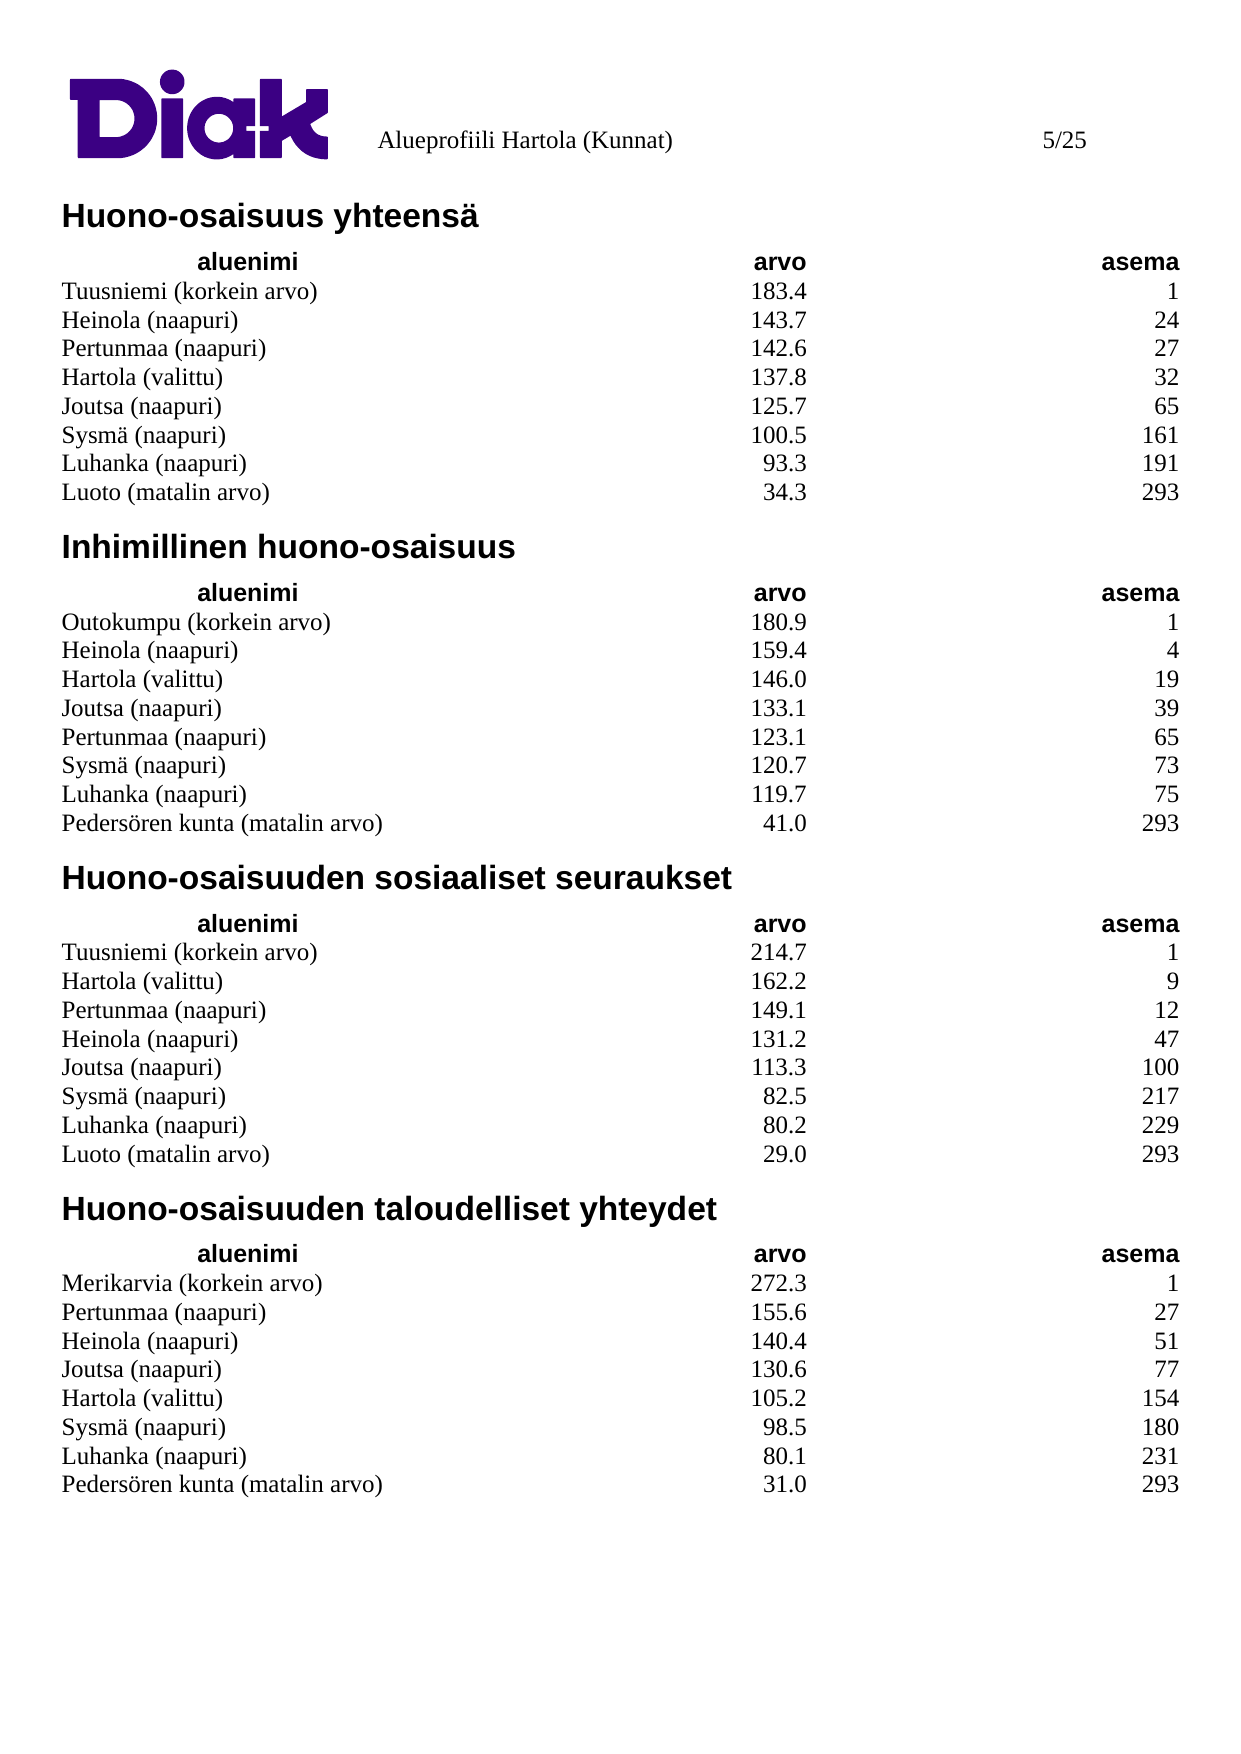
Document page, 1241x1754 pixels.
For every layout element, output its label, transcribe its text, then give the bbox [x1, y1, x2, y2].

subtitle Inhimillinen huono-osaisuus [61, 527, 1179, 566]
table_cell 120.7 [434, 751, 806, 779]
table_cell Merikarvia (korkein arvo) [61, 1268, 434, 1297]
table_cell 29.0 [434, 1139, 806, 1167]
table_cell 159.4 [434, 636, 806, 664]
table_cell Luhanka (naapuri) [61, 1441, 434, 1469]
table_cell 1 [806, 276, 1179, 305]
table_cell Pedersören kunta (matalin arvo) [61, 808, 434, 837]
table_cell Pertunmaa (naapuri) [61, 722, 434, 751]
table_cell 119.7 [434, 779, 806, 808]
table_cell Pertunmaa (naapuri) [61, 1297, 434, 1326]
table_cell Heinola (naapuri) [61, 305, 434, 333]
table_cell 1 [806, 1268, 1179, 1297]
table_cell 217 [806, 1081, 1179, 1110]
table_header aluenimi [61, 247, 434, 276]
table_cell 65 [806, 391, 1179, 420]
table_header aluenimi [61, 578, 434, 607]
table_cell 131.2 [434, 1024, 806, 1052]
table_cell 24 [806, 305, 1179, 333]
table_cell Joutsa (naapuri) [61, 1053, 434, 1081]
table_cell Pertunmaa (naapuri) [61, 995, 434, 1024]
table_cell 142.6 [434, 334, 806, 362]
table_header arvo [434, 1240, 806, 1268]
table_cell 51 [806, 1326, 1179, 1354]
table_cell 180 [806, 1412, 1179, 1441]
table_cell Joutsa (naapuri) [61, 391, 434, 420]
table_cell 1 [806, 607, 1179, 636]
table_cell 113.3 [434, 1053, 806, 1081]
table_cell 123.1 [434, 722, 806, 751]
table_cell 100.5 [434, 420, 806, 448]
table_cell 130.6 [434, 1355, 806, 1383]
table_cell 161 [806, 420, 1179, 448]
table_cell 180.9 [434, 607, 806, 636]
table_cell 149.1 [434, 995, 806, 1024]
table_cell 137.8 [434, 362, 806, 391]
table_cell 293 [806, 1470, 1179, 1498]
table_cell 93.3 [434, 449, 806, 477]
table_cell Heinola (naapuri) [61, 636, 434, 664]
table_cell Sysmä (naapuri) [61, 751, 434, 779]
table_cell 32 [806, 362, 1179, 391]
table_cell 133.1 [434, 693, 806, 722]
table_cell 75 [806, 779, 1179, 808]
table_cell Outokumpu (korkein arvo) [61, 607, 434, 636]
table_cell Luoto (matalin arvo) [61, 477, 434, 506]
table_cell Sysmä (naapuri) [61, 420, 434, 448]
table_cell 19 [806, 664, 1179, 693]
table_cell Luhanka (naapuri) [61, 1110, 434, 1139]
table_cell Luhanka (naapuri) [61, 779, 434, 808]
table_cell 9 [806, 966, 1179, 995]
table_cell Tuusniemi (korkein arvo) [61, 938, 434, 966]
table_cell 12 [806, 995, 1179, 1024]
table_cell Luhanka (naapuri) [61, 449, 434, 477]
table_cell 80.1 [434, 1441, 806, 1469]
table_header asema [806, 909, 1179, 937]
table_cell 272.3 [434, 1268, 806, 1297]
table_cell 100 [806, 1053, 1179, 1081]
table_cell Tuusniemi (korkein arvo) [61, 276, 434, 305]
table_cell 65 [806, 722, 1179, 751]
table_cell Sysmä (naapuri) [61, 1412, 434, 1441]
subtitle Huono-osaisuus yhteensä [61, 196, 1179, 235]
table_cell 183.4 [434, 276, 806, 305]
table_cell Joutsa (naapuri) [61, 693, 434, 722]
table_cell 82.5 [434, 1081, 806, 1110]
table_cell 191 [806, 449, 1179, 477]
table_cell 73 [806, 751, 1179, 779]
subtitle Huono-osaisuuden taloudelliset yhteydet [61, 1188, 1179, 1227]
table_cell Pedersören kunta (matalin arvo) [61, 1470, 434, 1498]
table_cell 31.0 [434, 1470, 806, 1498]
table_cell 77 [806, 1355, 1179, 1383]
table_cell Hartola (valittu) [61, 664, 434, 693]
table_header arvo [434, 247, 806, 276]
table_header aluenimi [61, 909, 434, 937]
table_cell 231 [806, 1441, 1179, 1469]
table_cell 229 [806, 1110, 1179, 1139]
table_cell Sysmä (naapuri) [61, 1081, 434, 1110]
table_cell 34.3 [434, 477, 806, 506]
table_cell 214.7 [434, 938, 806, 966]
table_cell 4 [806, 636, 1179, 664]
table_cell 98.5 [434, 1412, 806, 1441]
table_cell Heinola (naapuri) [61, 1024, 434, 1052]
table_header asema [806, 1240, 1179, 1268]
table_cell 80.2 [434, 1110, 806, 1139]
table_cell 155.6 [434, 1297, 806, 1326]
table_cell 39 [806, 693, 1179, 722]
table_cell Hartola (valittu) [61, 966, 434, 995]
table_cell 293 [806, 477, 1179, 506]
table_cell 27 [806, 1297, 1179, 1326]
table_header arvo [434, 909, 806, 937]
table_cell Luoto (matalin arvo) [61, 1139, 434, 1167]
table_cell 1 [806, 938, 1179, 966]
table_cell Heinola (naapuri) [61, 1326, 434, 1354]
table_cell 41.0 [434, 808, 806, 837]
table_cell 146.0 [434, 664, 806, 693]
table_header asema [806, 578, 1179, 607]
table_header aluenimi [61, 1240, 434, 1268]
subtitle Huono-osaisuuden sosiaaliset seuraukset [61, 858, 1179, 896]
table_header asema [806, 247, 1179, 276]
table_cell 162.2 [434, 966, 806, 995]
table_header arvo [434, 578, 806, 607]
table_cell 293 [806, 808, 1179, 837]
table_cell 154 [806, 1383, 1179, 1412]
table_cell 125.7 [434, 391, 806, 420]
table_cell 105.2 [434, 1383, 806, 1412]
table_cell 143.7 [434, 305, 806, 333]
table_cell 47 [806, 1024, 1179, 1052]
table_cell Hartola (valittu) [61, 1383, 434, 1412]
table_cell Pertunmaa (naapuri) [61, 334, 434, 362]
table_cell 27 [806, 334, 1179, 362]
table_cell Hartola (valittu) [61, 362, 434, 391]
table_cell 140.4 [434, 1326, 806, 1354]
table_cell 293 [806, 1139, 1179, 1167]
table_cell Joutsa (naapuri) [61, 1355, 434, 1383]
